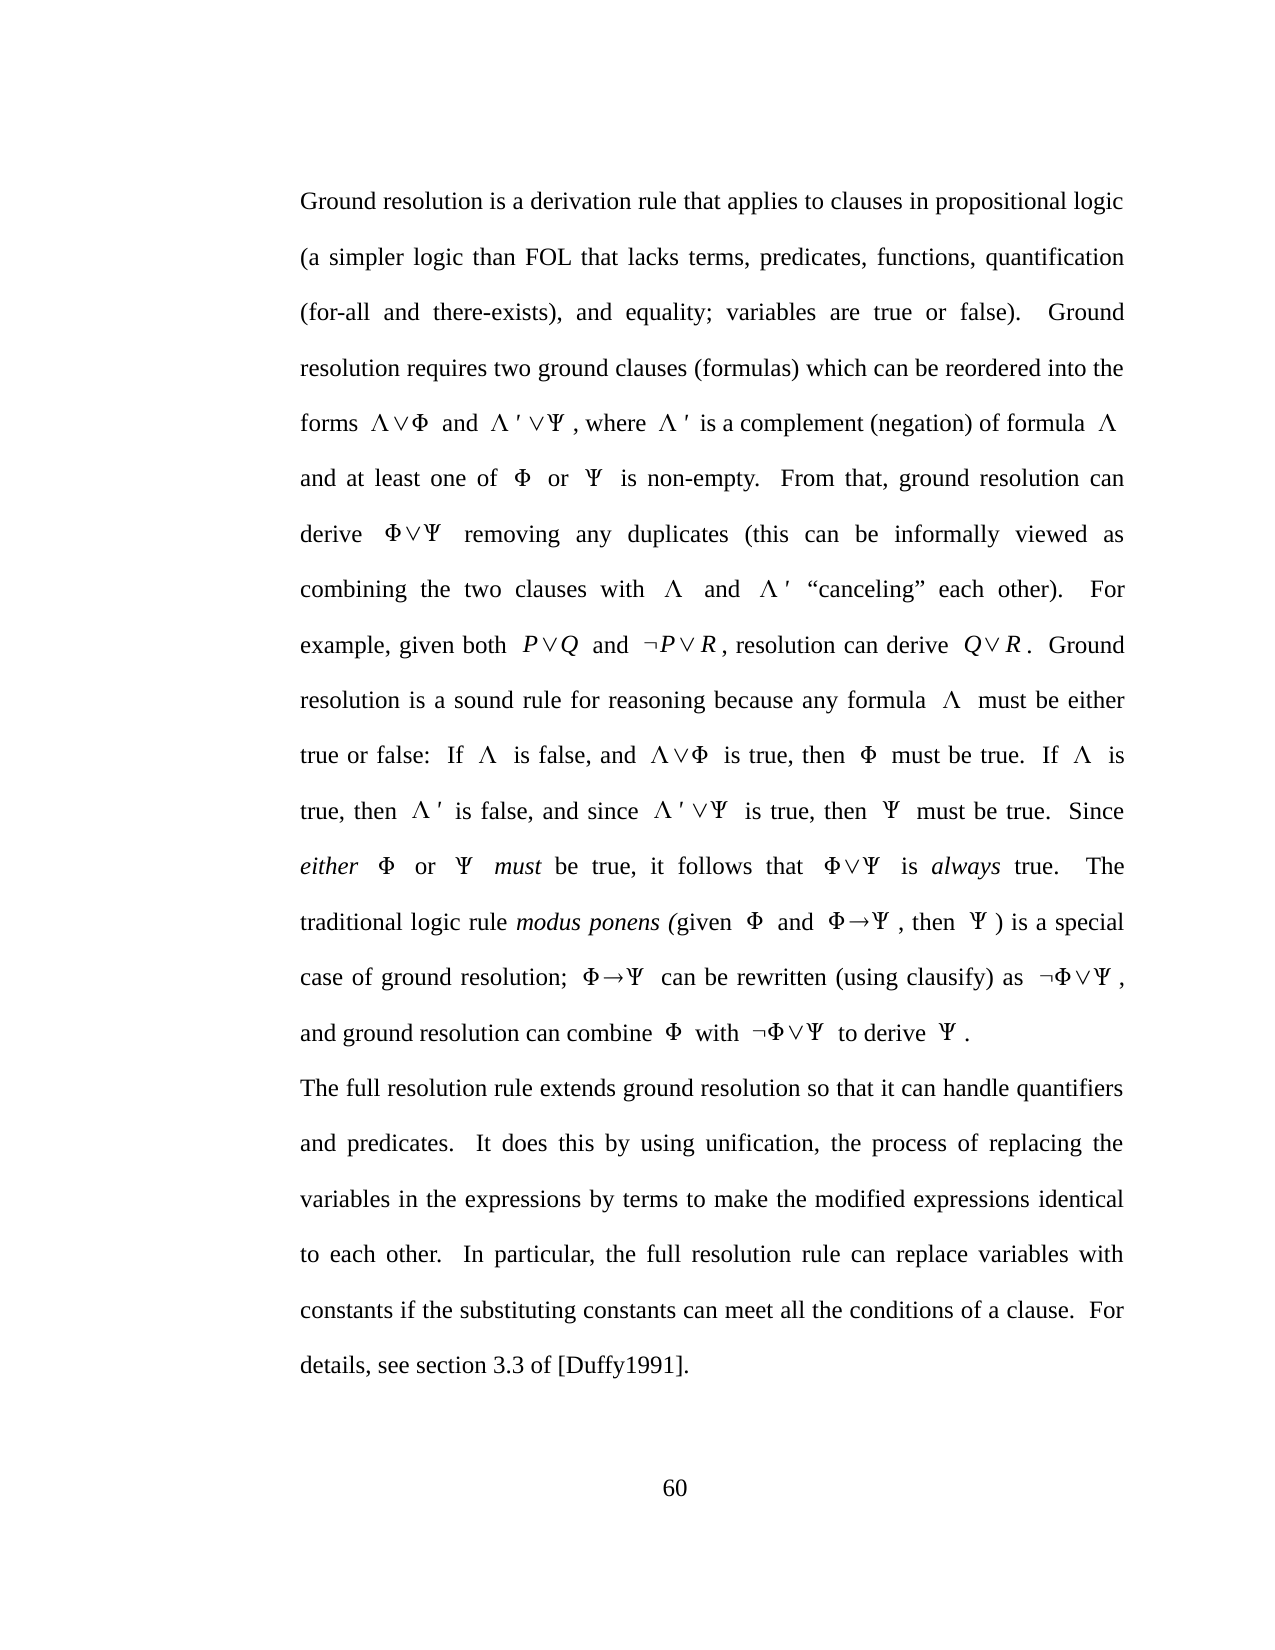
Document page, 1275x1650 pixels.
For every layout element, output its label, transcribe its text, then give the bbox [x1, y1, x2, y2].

list The full resolution rule extends ground resolution so that it can handle quantifiers and predicates. It does this by using unification, the process of replacing the variables in the expressions by terms to make the modified expressions identical to each other. In particular, the full resolution rule can replace variables with constants if the substituting constants can meet all the conditions of a clause. For details, see section 3.3 of [Duffy1991]. [262, 1074, 1125, 1379]
list Ground resolution is a derivation rule that applies to clauses in propositional logic (a simpler logic than FOL that lacks terms, predicates, functions, quantification (for-all and there-exists), and equality; variables are true or false). Ground resolution requires two ground clauses (formulas) which can be reordered into the forms and , where is a complement (negation) of formula and at least one of or is non-empty. From that, ground resolution can derive removing any duplicates (this can be informally viewed as combining the two clauses with and “canceling” each other). For example, given both and , resolution can derive . Ground resolution is a sound rule for reasoning because any formula must be either true or false: If is false, and is true, then must be true. If is true, then is false, and since is true, then must be true. Since either or must be true, it follows that is always true. The traditional logic rule modus ponens (given and , then ) is a special case of ground resolution; can be rewritten (using clausify) as , and ground resolution can combine with to derive . [262, 187, 1125, 1046]
